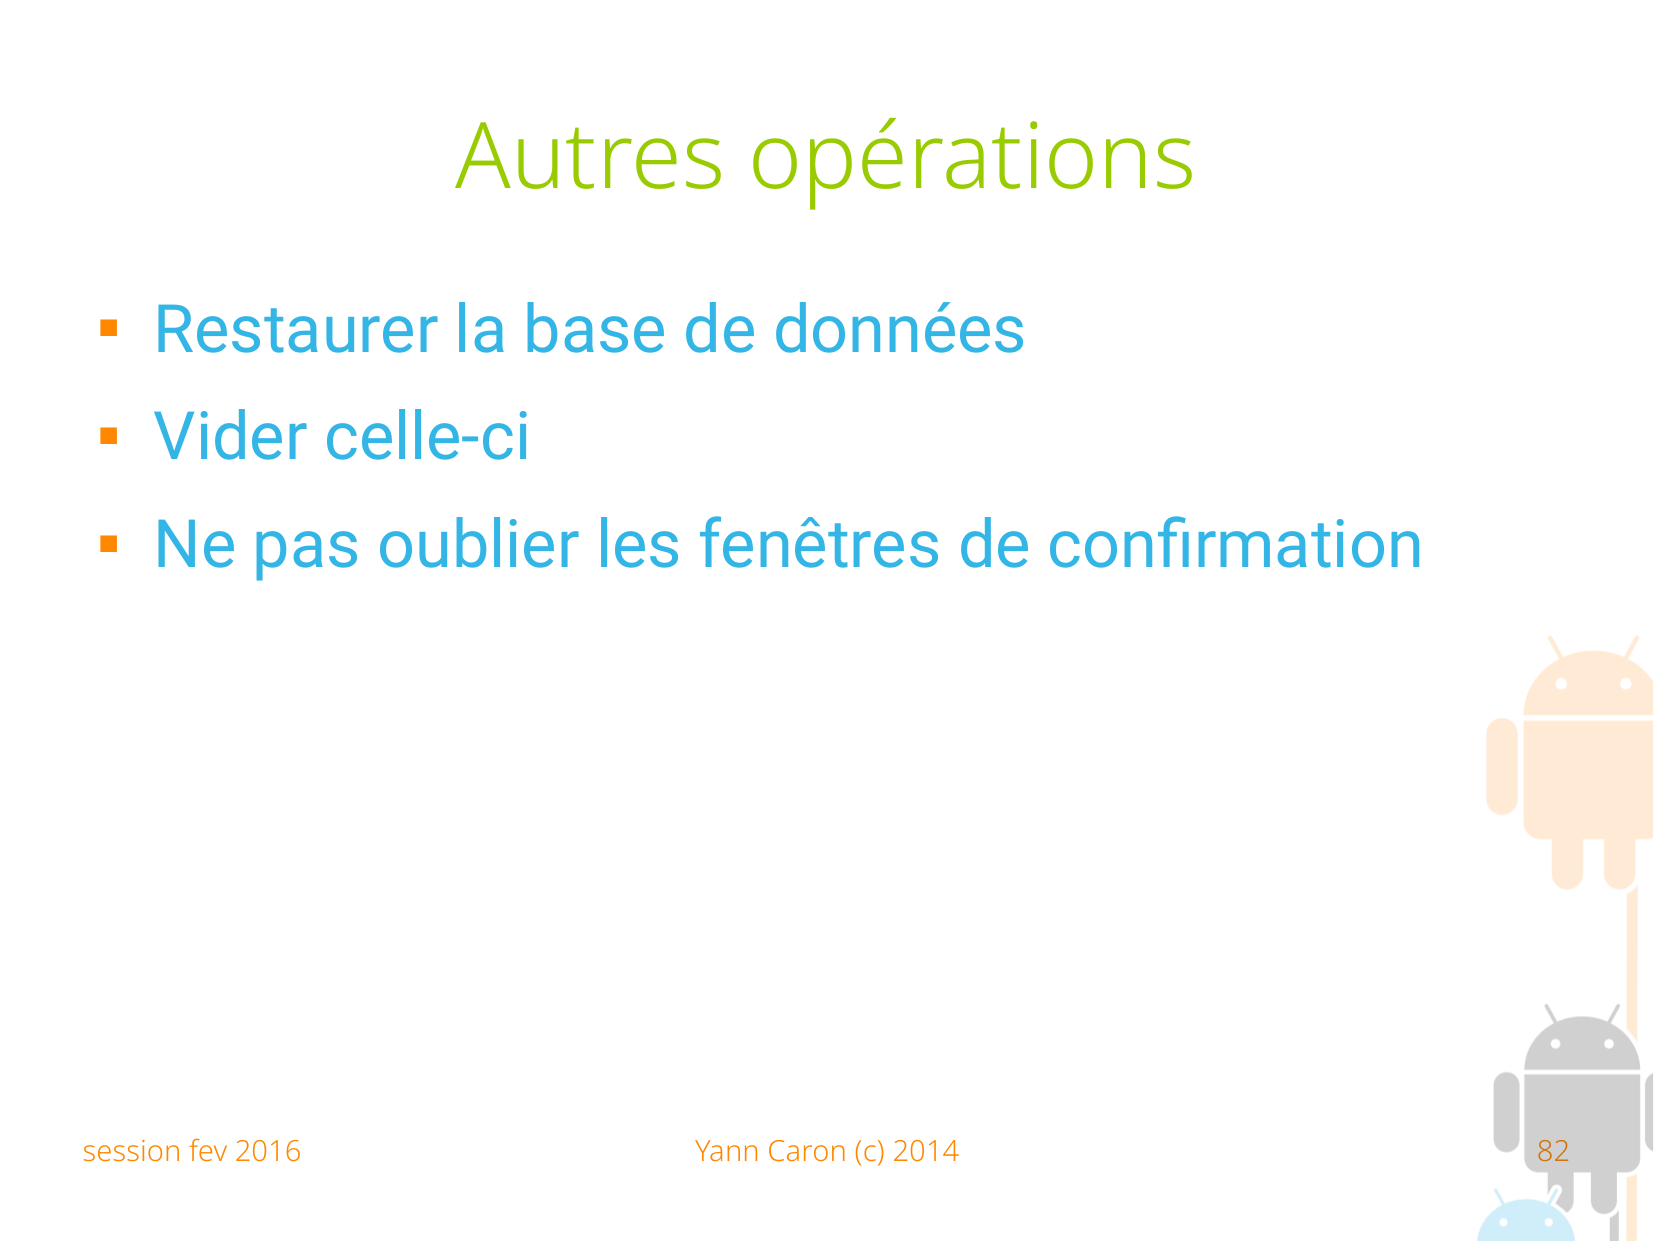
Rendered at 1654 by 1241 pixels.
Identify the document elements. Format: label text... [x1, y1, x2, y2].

list Restaurer la base de données Vider celle-ci Ne pas oublier les fenêtres de confirmation [82, 290, 1571, 1010]
title Autres opérations [82, 49, 1571, 257]
picture [240, 423, 1654, 1241]
